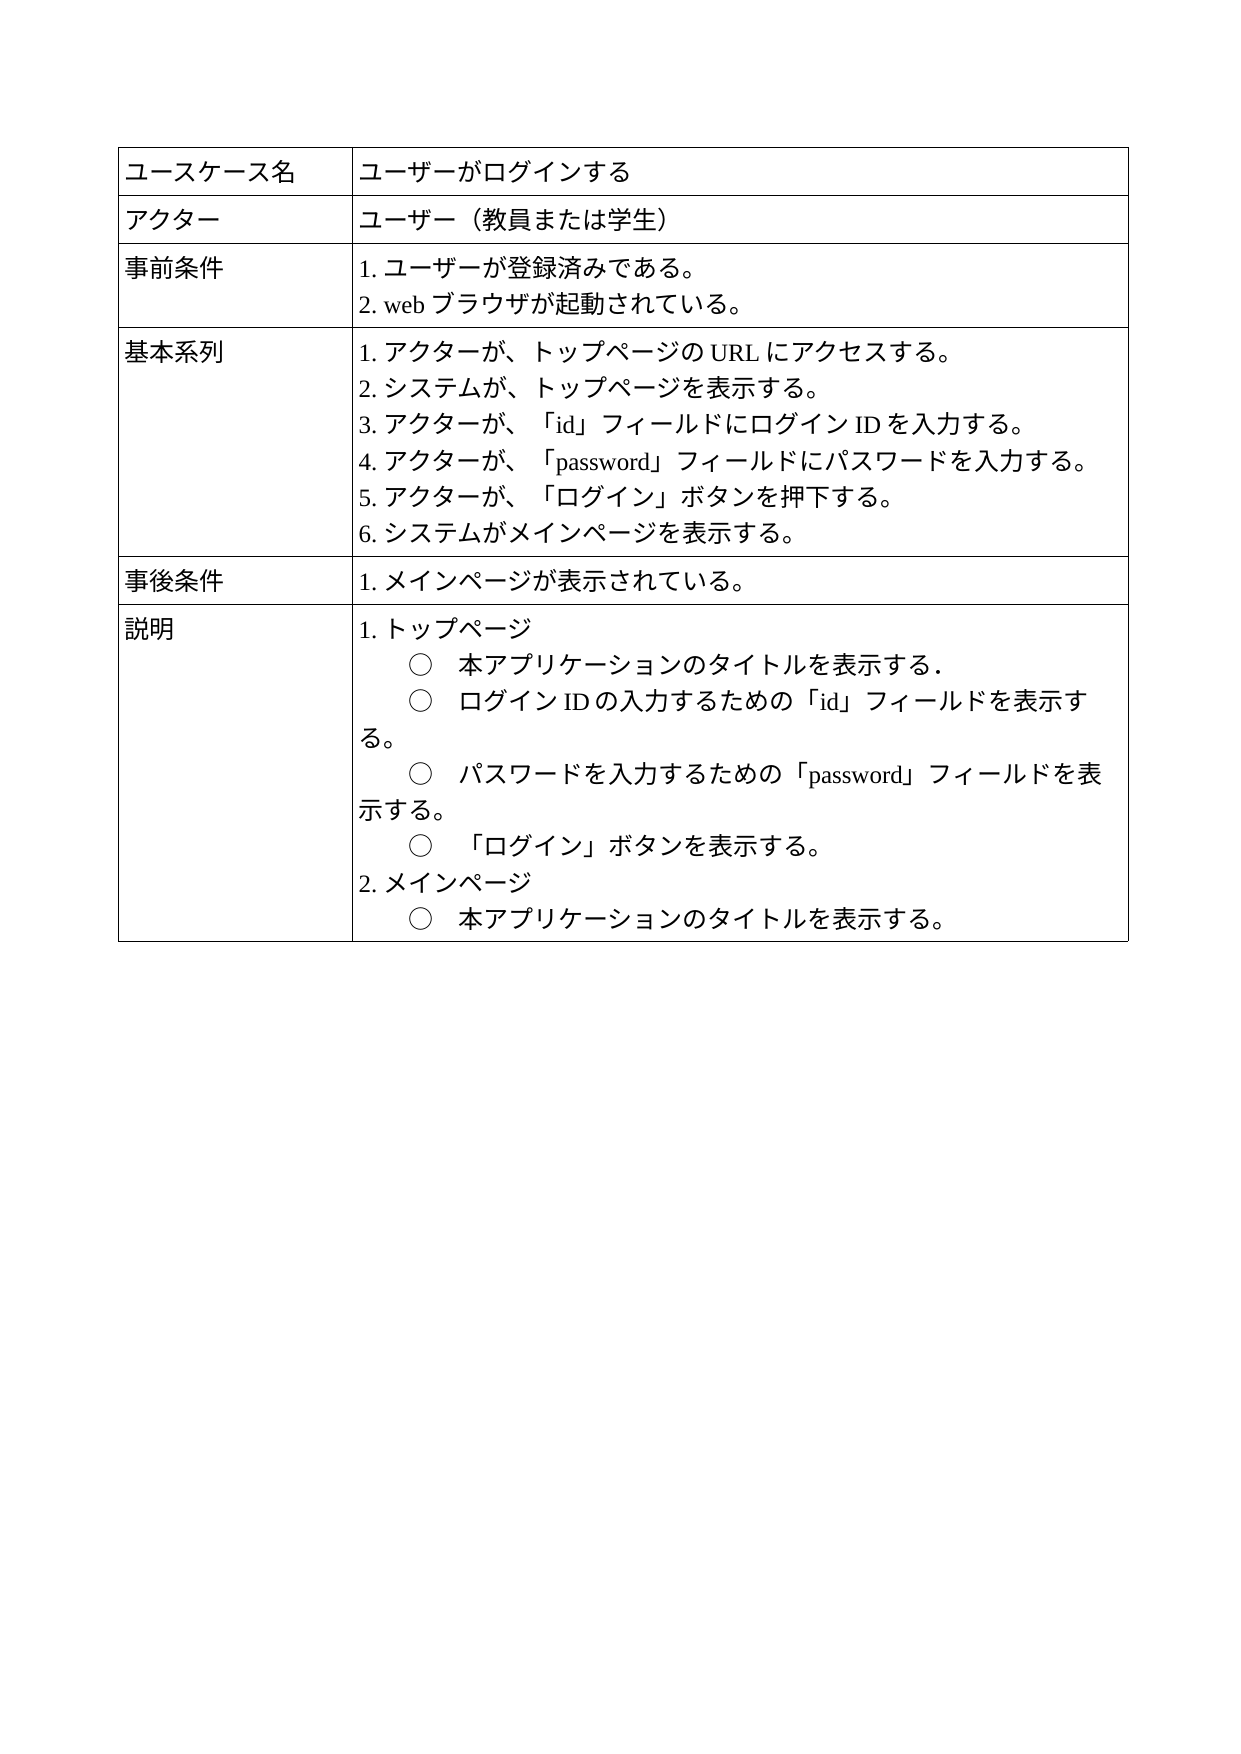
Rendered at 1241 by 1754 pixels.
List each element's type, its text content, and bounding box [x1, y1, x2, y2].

table_cell 1. ユーザーが登録済みである。 2. webブラウザが起動されている。 [353, 244, 1128, 327]
table_cell アクター [119, 196, 352, 242]
table_cell 1. メインページが表示されている。 [353, 557, 1128, 603]
table_cell 1. トップページ ○ 本アプリケーションのタイトルを表示する． ○ ログインIDの入力するための「id」フィールドを表示する。 ○ パスワードを入力するための「password」フィールドを表示する。 ○ 「ログイン」ボタンを表示する。 2. メインページ ○ 本アプリケーションのタイトルを表示する。 [353, 605, 1128, 941]
table_cell 事後条件 [119, 557, 352, 603]
table_cell 1. アクターが、トップページのURLにアクセスする。 2. システムが、トップページを表示する。 3. アクターが、「id」フィールドにログインIDを入力する。 4. アクターが、「password」フィールドにパスワードを入力する。 5. アクターが、「ログイン」ボタンを押下する。 6. システムがメインページを表示する。 [353, 328, 1128, 556]
table_cell 説明 [119, 605, 352, 941]
table_header ユーザーがログインする [353, 148, 1128, 195]
table_cell 事前条件 [119, 244, 352, 327]
table_cell 基本系列 [119, 328, 352, 556]
table_cell ユーザー（教員または学生） [353, 196, 1128, 242]
table_header ユースケース名 [119, 148, 352, 195]
